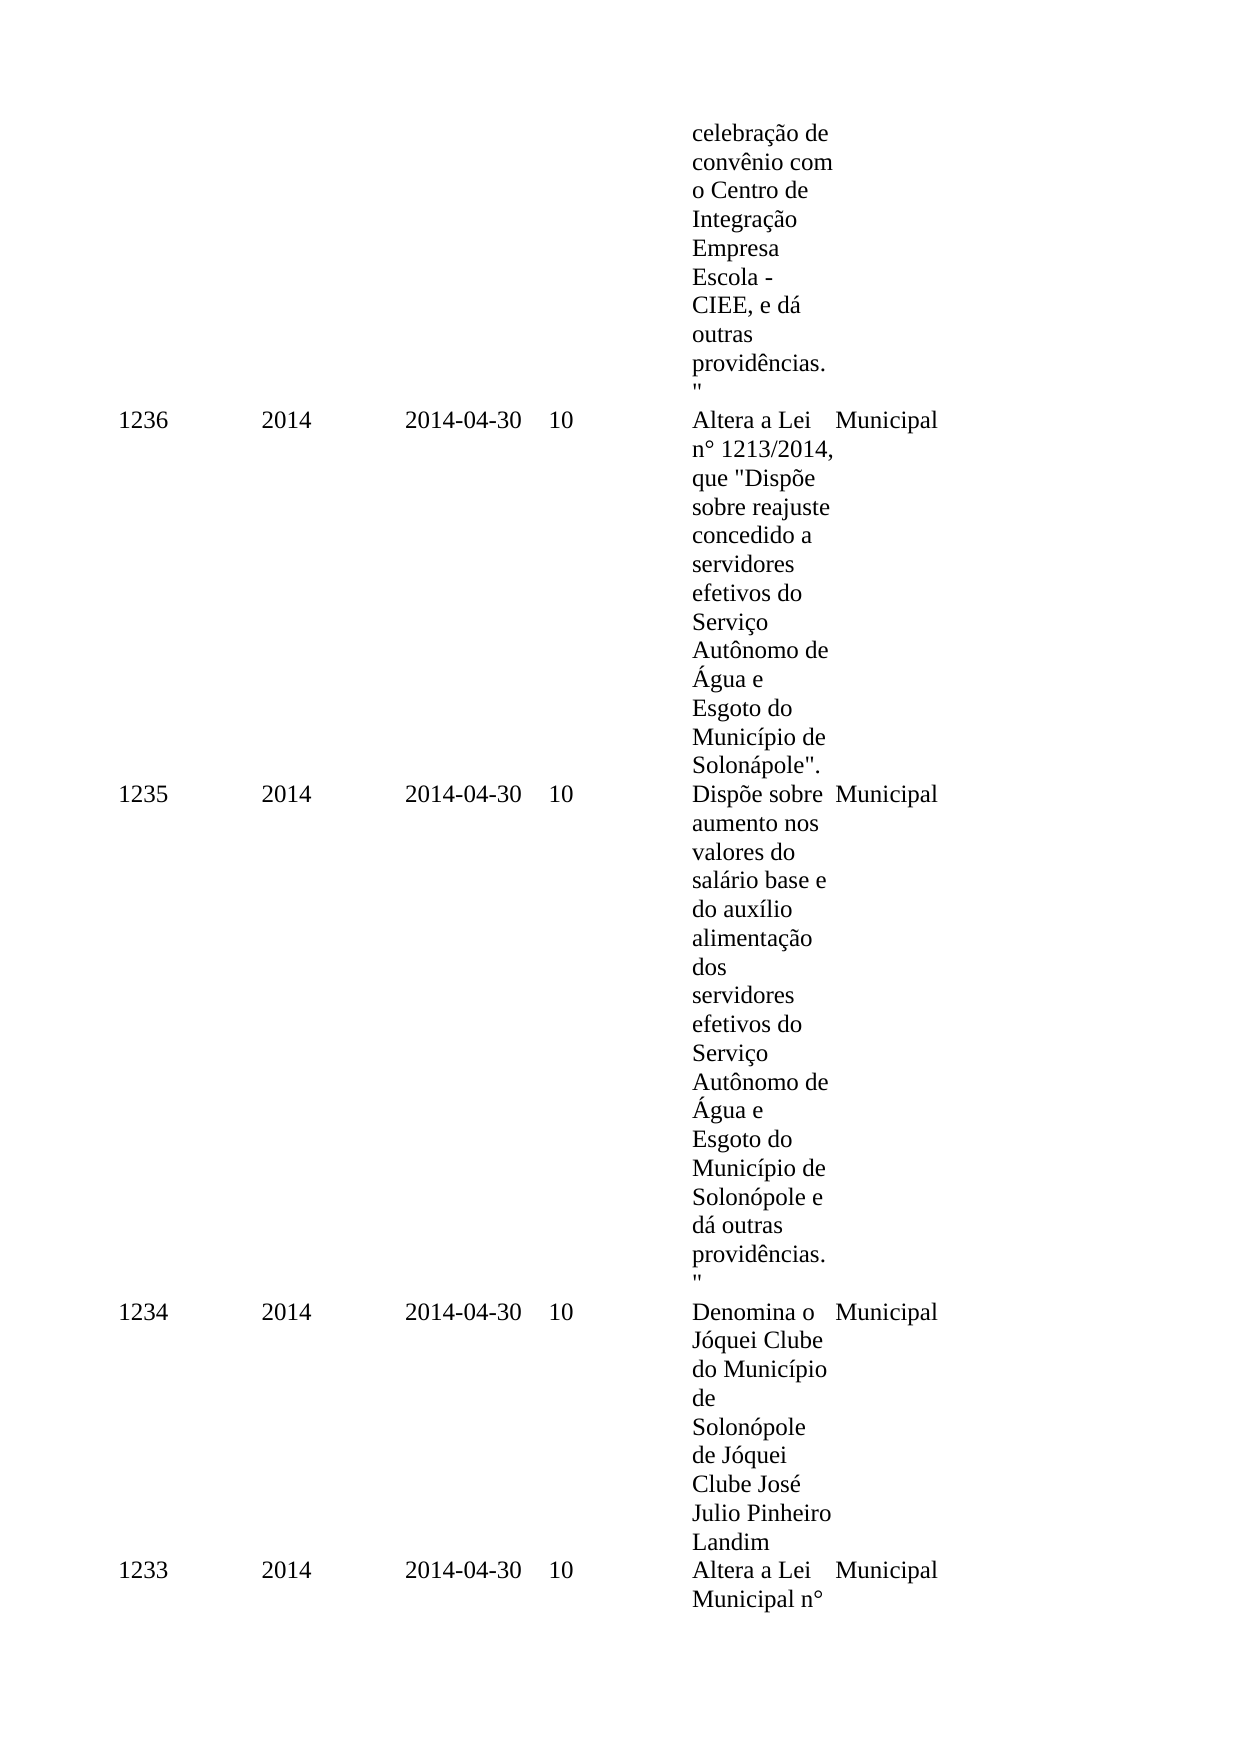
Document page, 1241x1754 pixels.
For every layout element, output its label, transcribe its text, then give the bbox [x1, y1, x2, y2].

table_cell celebração de convênio com o Centro de Integração Empresa Escola - CIEE, e dá outras providências." [692, 118, 835, 406]
table_cell [979, 118, 1122, 406]
table_cell 2014-04-30 [405, 1556, 548, 1613]
table_cell 2014-04-30 [405, 1297, 548, 1556]
table_cell 2014 [261, 406, 405, 779]
table_cell Municipal [835, 1556, 979, 1613]
table_cell 1236 [118, 406, 261, 779]
table_cell Altera a Lei n° 1213/2014, que "Dispõe sobre reajuste concedido a servidores efetivos do Serviço Autônomo de Água e Esgoto do Município de Solonápole". [692, 406, 835, 779]
table_cell [979, 1556, 1122, 1613]
table_cell [261, 118, 405, 406]
table_cell Municipal [835, 1297, 979, 1556]
table_cell 10 [548, 406, 692, 779]
table_cell Municipal [835, 406, 979, 779]
table_cell 2014-04-30 [405, 406, 548, 779]
table_cell 2014 [261, 779, 405, 1297]
table_cell 10 [548, 779, 692, 1297]
table_cell 2014 [261, 1556, 405, 1613]
table_cell [548, 118, 692, 406]
table_cell Altera a Lei Municipal n° [692, 1556, 835, 1613]
table_cell [405, 118, 548, 406]
table_cell 1235 [118, 779, 261, 1297]
table_cell Municipal [835, 779, 979, 1297]
table_cell [835, 118, 979, 406]
table_cell [979, 406, 1122, 779]
table_cell Denomina o Jóquei Clube do Município de Solonópole de Jóquei Clube José Julio Pinheiro Landim [692, 1297, 835, 1556]
table_cell 2014 [261, 1297, 405, 1556]
table_cell 1233 [118, 1556, 261, 1613]
table_cell [118, 118, 261, 406]
table_cell [979, 1297, 1122, 1556]
table_cell 10 [548, 1297, 692, 1556]
table_cell Dispõe sobre aumento nos valores do salário base e do auxílio alimentação dos servidores efetivos do Serviço Autônomo de Água e Esgoto do Município de Solonópole e dá outras providências." [692, 779, 835, 1297]
table_cell 10 [548, 1556, 692, 1613]
table_cell 1234 [118, 1297, 261, 1556]
table_cell [979, 779, 1122, 1297]
table_cell 2014-04-30 [405, 779, 548, 1297]
